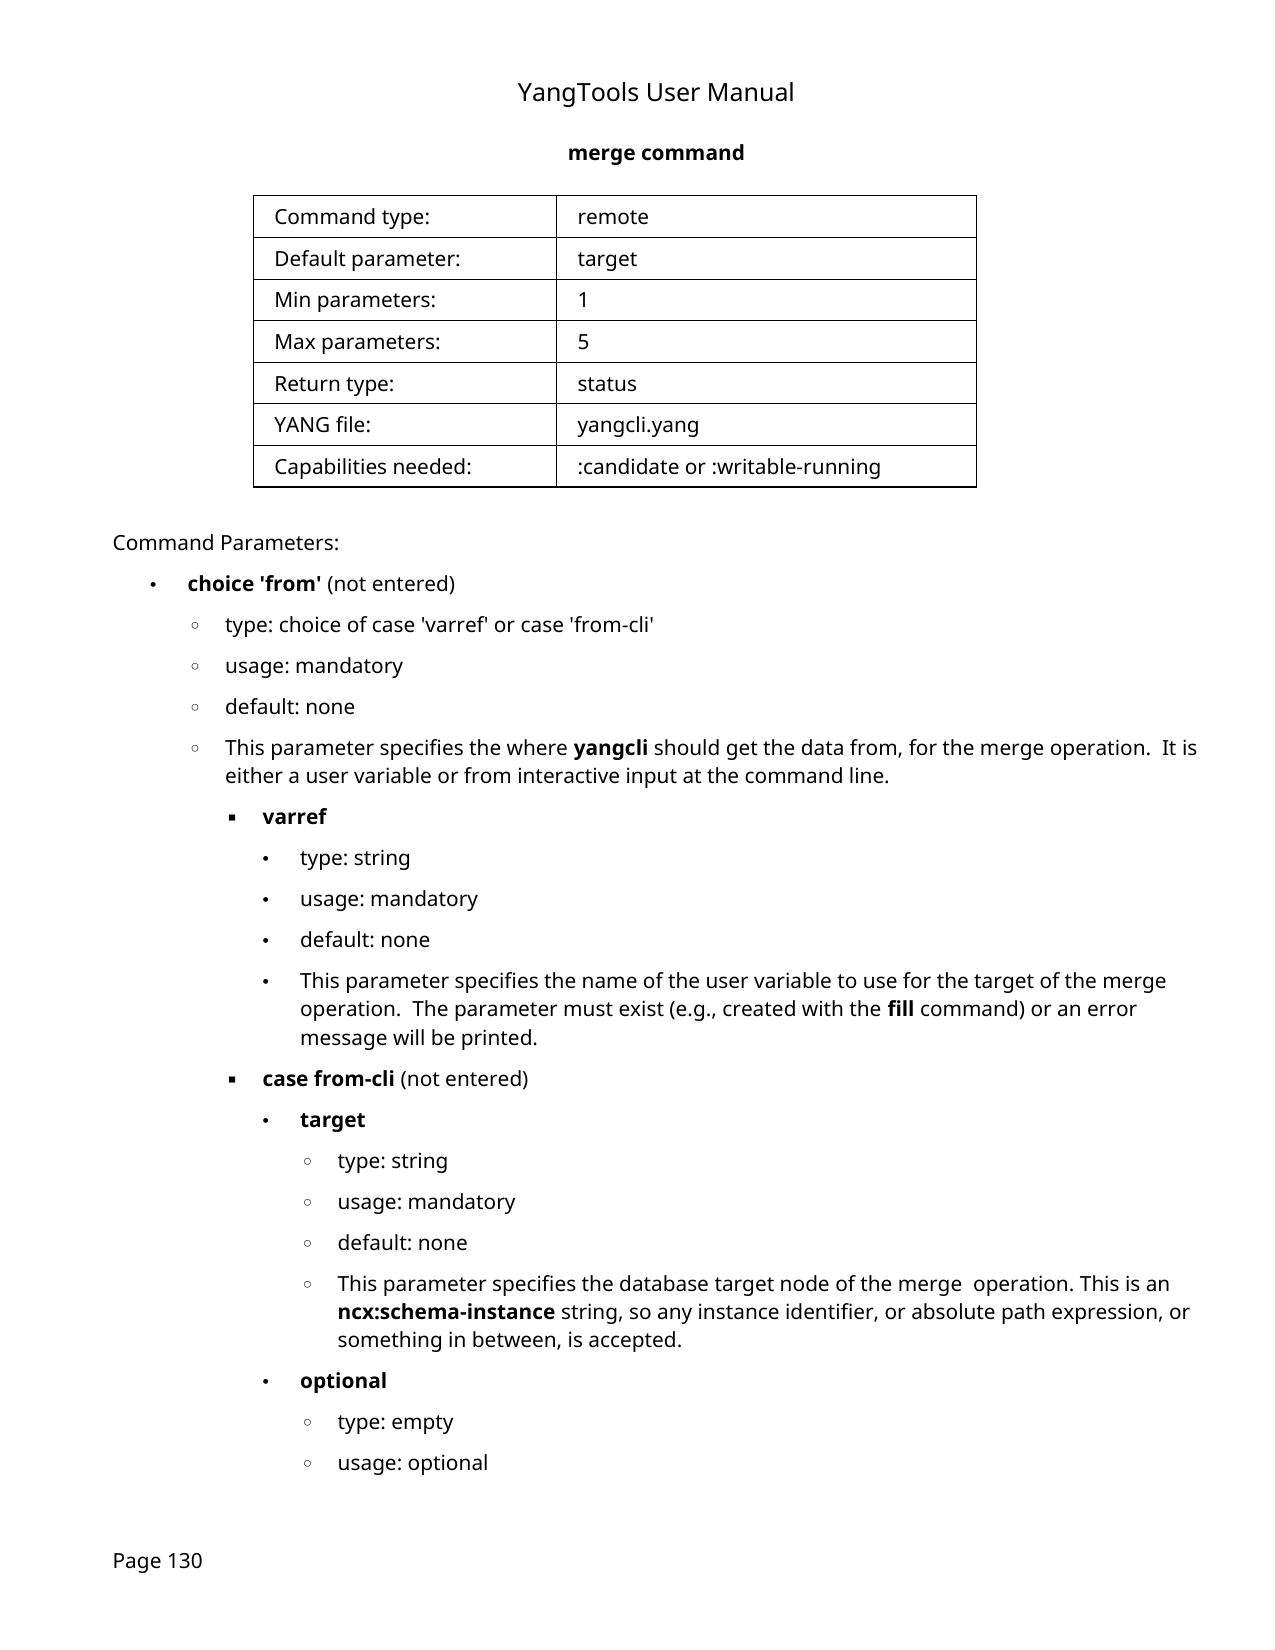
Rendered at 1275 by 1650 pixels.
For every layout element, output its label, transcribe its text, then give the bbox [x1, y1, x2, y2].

table_cell Max parameters: [254, 321, 556, 362]
list default: none [187, 692, 1200, 721]
text Command Parameters: [112, 528, 1200, 557]
table_cell status [557, 363, 976, 403]
list type: empty [300, 1407, 1200, 1436]
list case from-cli (not entered) [225, 1064, 1200, 1092]
table_cell YANG file: [254, 404, 556, 445]
table_cell yangcli.yang [557, 404, 976, 445]
list This parameter specifies the database target node of the merge operation. This is an ncx:schema-instance string, so any instance identifier, or absolute path expression, or something in between, is accepted. [300, 1269, 1200, 1354]
table_header Command type: [254, 196, 556, 237]
list usage: mandatory [262, 884, 1200, 913]
list type: choice of case 'varref' or case 'from-cli' [187, 610, 1200, 639]
table_cell Min parameters: [254, 280, 556, 320]
list usage: mandatory [187, 651, 1200, 679]
table_header remote [557, 196, 976, 237]
list default: none [300, 1228, 1200, 1256]
list This parameter specifies the name of the user variable to use for the target of the merge operation. The parameter must exist (e.g., created with the fill command) or an error message will be printed. [262, 966, 1200, 1051]
list target [262, 1105, 1200, 1133]
table_cell 1 [557, 280, 976, 320]
table_cell Return type: [254, 363, 556, 403]
table_cell 5 [557, 321, 976, 362]
subtitle merge command [127, 138, 1185, 167]
list This parameter specifies the where yangcli should get the data from, for the merge operation. It is either a user variable or from interactive input at the command line. [187, 733, 1200, 790]
list default: none [262, 925, 1200, 954]
list usage: optional [300, 1448, 1200, 1477]
list choice 'from' (not entered) [150, 569, 1200, 598]
list type: string [262, 843, 1200, 872]
table_cell Default parameter: [254, 238, 556, 278]
list usage: mandatory [300, 1187, 1200, 1215]
table_cell target [557, 238, 976, 278]
list type: string [300, 1146, 1200, 1174]
table_cell Capabilities needed: [254, 446, 556, 486]
list varref [225, 802, 1200, 831]
list optional [262, 1366, 1200, 1395]
table_cell :candidate or :writable-running [557, 446, 976, 486]
